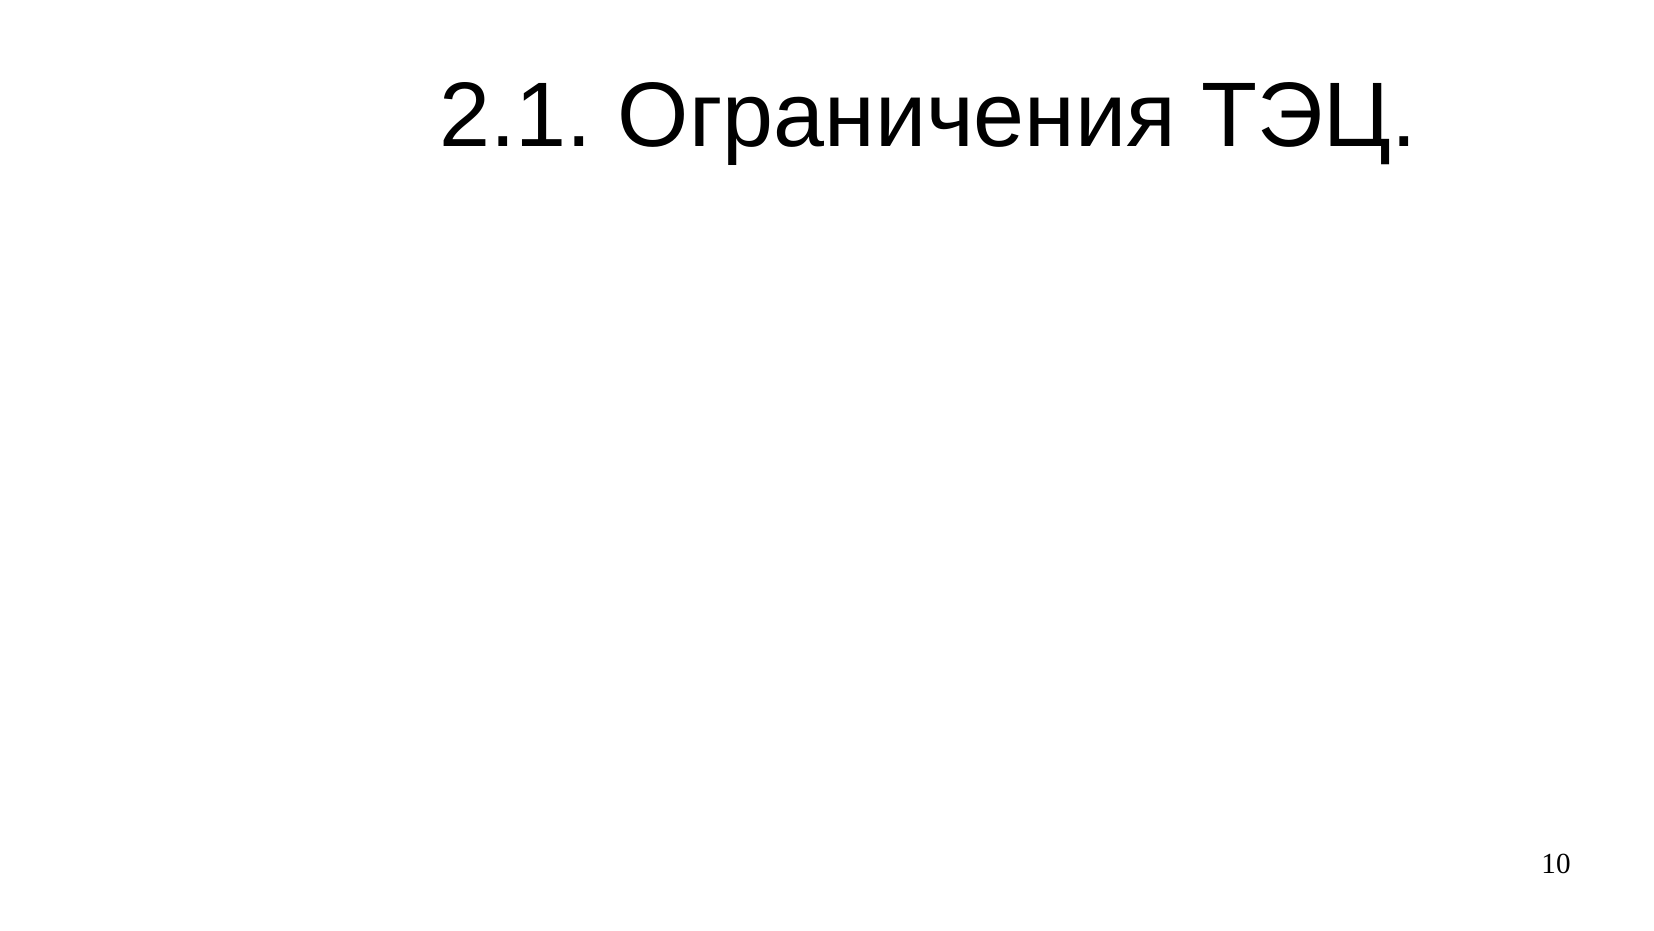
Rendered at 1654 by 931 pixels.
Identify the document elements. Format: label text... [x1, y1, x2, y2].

title 2.1. Ограничения ТЭЦ. [82, 37, 1571, 193]
